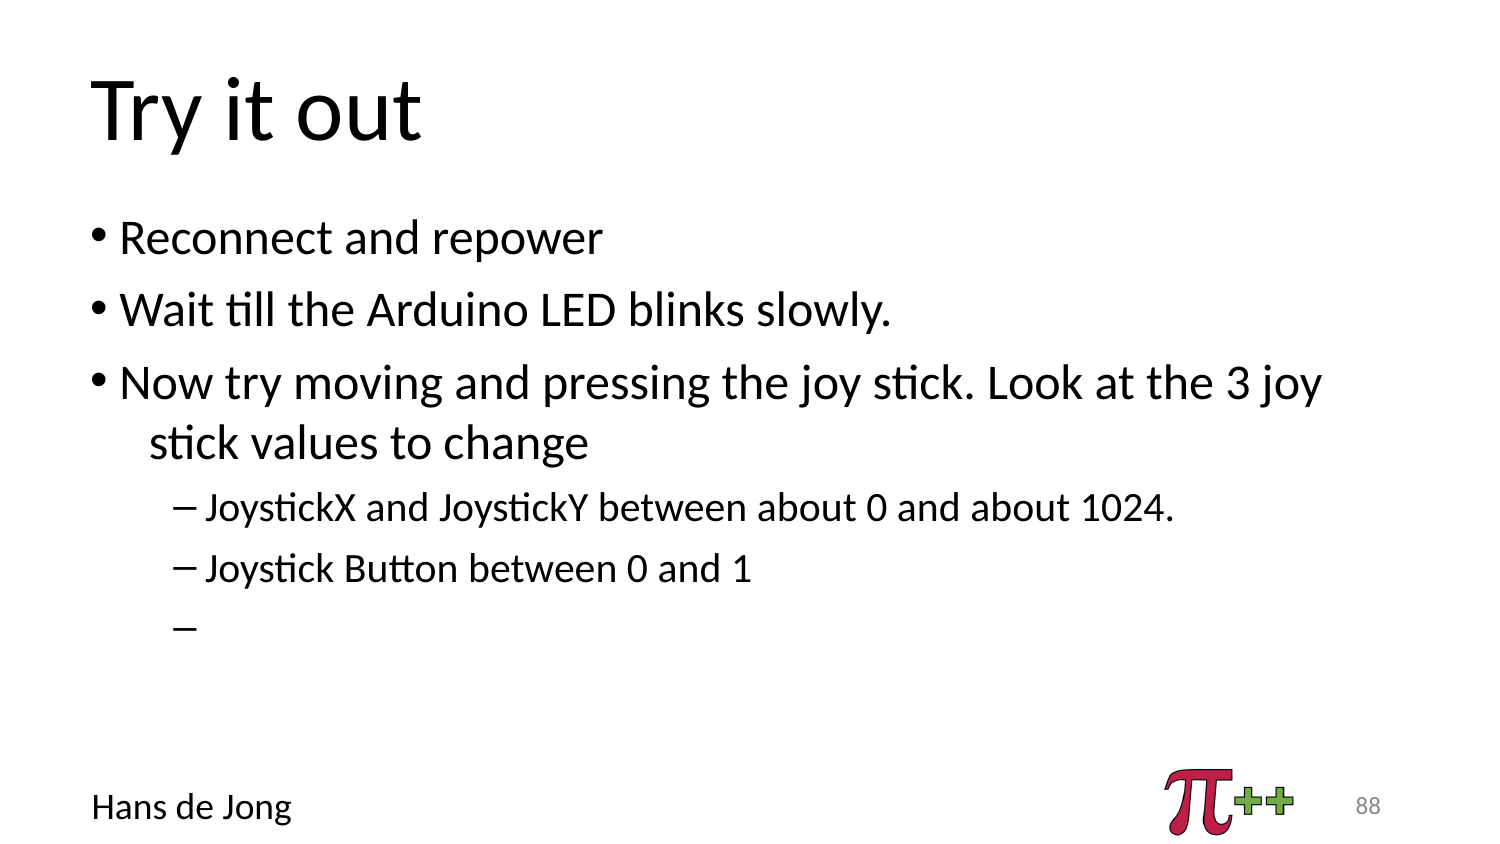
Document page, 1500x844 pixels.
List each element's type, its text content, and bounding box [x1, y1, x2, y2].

text_box 88 [1340, 782, 1426, 827]
title Try it out [75, 33, 1426, 175]
list Reconnect and repower Wait till the Arduino LED blinks slowly. Now try moving and pressing the joy stick. Look at the 3 joy stick values to change JoystickX and JoystickY between about 0 and about 1024. Joystick Button between 0 and 1 [75, 196, 1426, 754]
